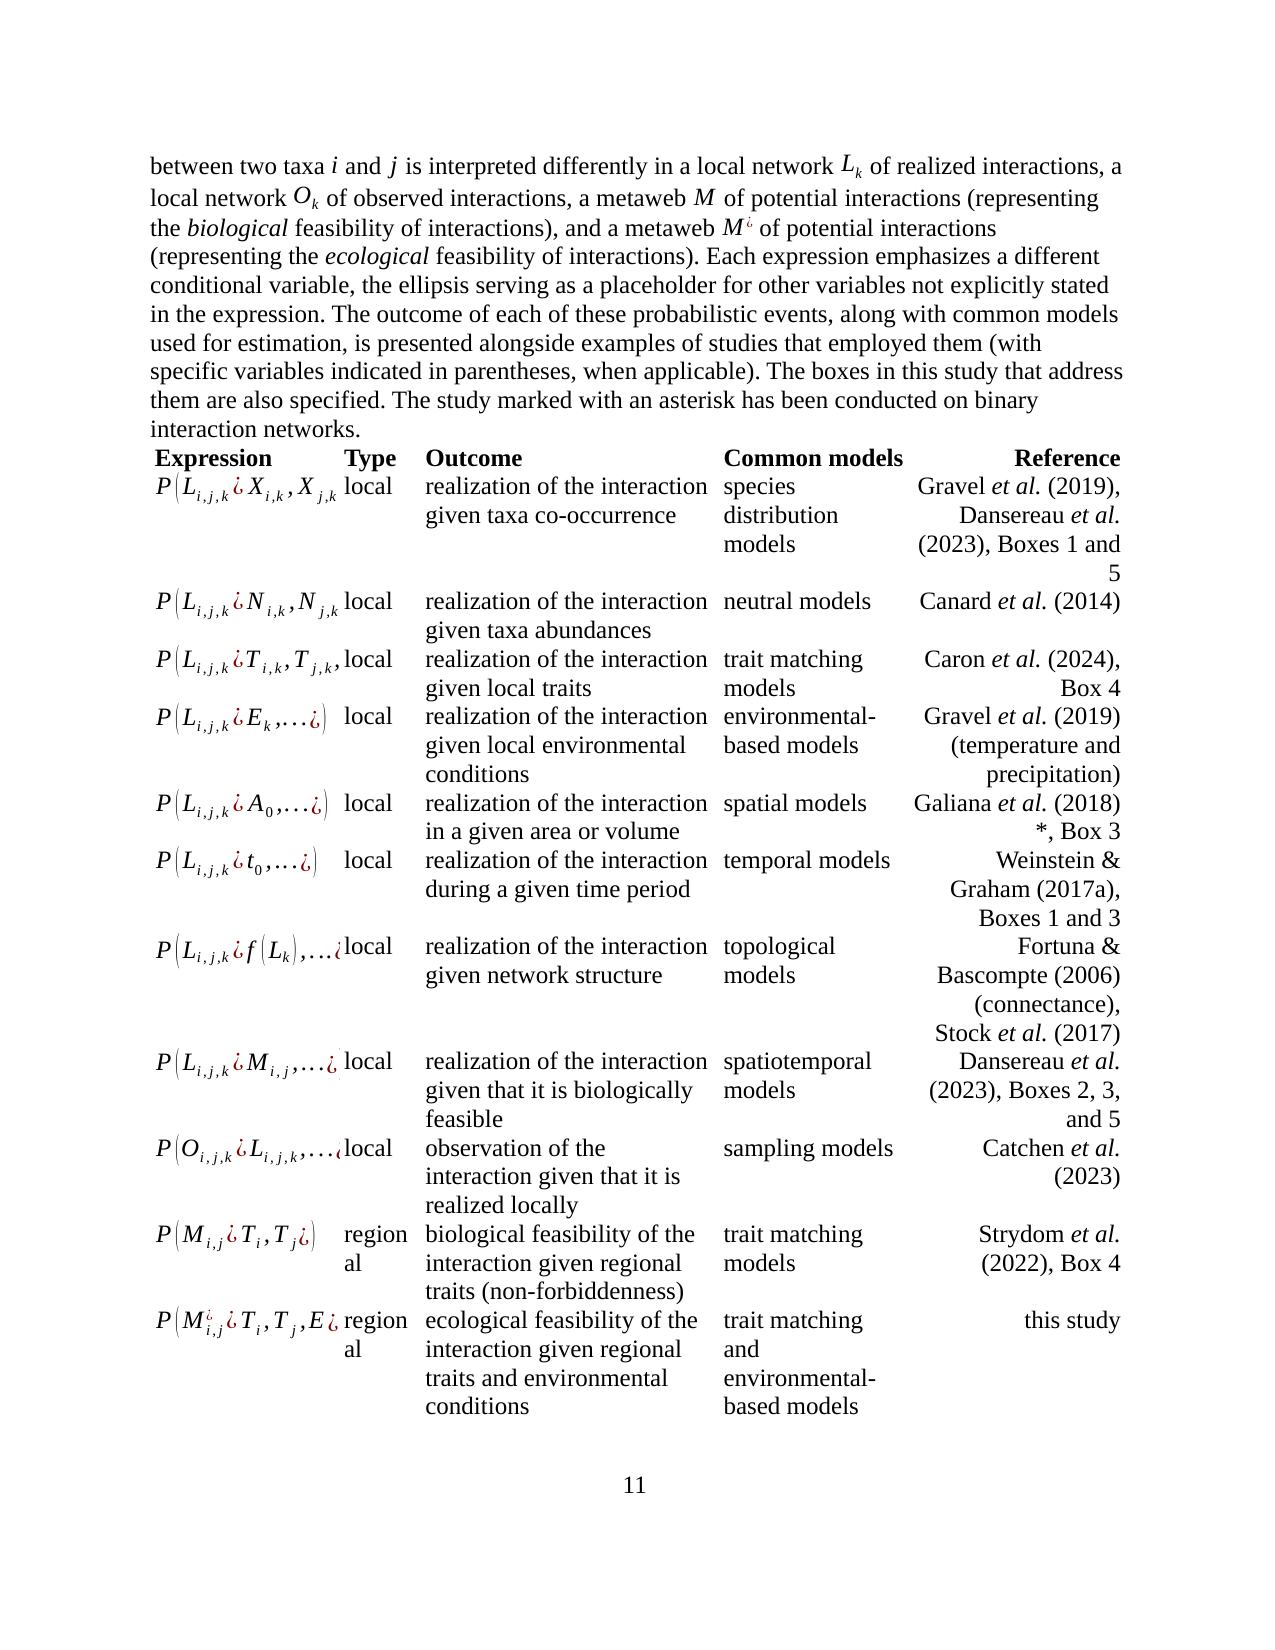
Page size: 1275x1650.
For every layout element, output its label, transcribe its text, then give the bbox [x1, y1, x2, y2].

table_cell local [340, 1046, 421, 1133]
table_cell local [340, 586, 421, 644]
table_cell Gravel et al. (2019) (temperature and precipitation) [908, 701, 1125, 788]
table_cell Gravel et al. (2019), Dansereau et al. (2023), Boxes 1 and 5 [908, 471, 1125, 586]
table_cell local [340, 788, 421, 845]
table_cell local [340, 701, 421, 788]
table_cell trait matching models [719, 1219, 908, 1305]
table_cell observation of the interaction given that it is realized locally [421, 1133, 719, 1219]
table_cell [150, 788, 339, 845]
table_cell Caron et al. (2024), Box 4 [908, 644, 1125, 701]
table_cell temporal models [719, 845, 908, 931]
table_cell realization of the interaction in a given area or volume [421, 788, 719, 845]
table_cell Fortuna & Bascompte (2006) (connectance), Stock et al. (2017) [908, 931, 1125, 1046]
table_cell trait matching models [719, 644, 908, 701]
table_cell this study [908, 1305, 1125, 1420]
table_cell [150, 1219, 339, 1305]
table_cell Strydom et al. (2022), Box 4 [908, 1219, 1125, 1305]
table_cell neutral models [719, 586, 908, 644]
table_cell environmental-based models [719, 701, 908, 788]
table_cell [150, 701, 339, 788]
table_cell [150, 644, 339, 701]
table_cell regional [340, 1219, 421, 1305]
text between two taxa and is interpreted differently in a local network of realized interactions, a local network of observed interactions, a metaweb of potential interactions (representing the biological feasibility of interactions), and a metaweb of potential interactions (representing the ecological feasibility of interactions). Each expression emphasizes a different conditional variable, the ellipsis serving as a placeholder for other variables not explicitly stated in the expression. The outcome of each of these probabilistic events, along with common models used for estimation, is presented alongside examples of studies that employed them (with specific variables indicated in parentheses, when applicable). The boxes in this study that address them are also specified. The study marked with an asterisk has been conducted on binary interaction networks. [150, 150, 1125, 443]
table_cell Catchen et al. (2023) [908, 1133, 1125, 1219]
table_cell local [340, 644, 421, 701]
table_cell sampling models [719, 1133, 908, 1219]
table_cell spatial models [719, 788, 908, 845]
table_header Common models [719, 443, 908, 471]
table_cell Dansereau et al. (2023), Boxes 2, 3, and 5 [908, 1046, 1125, 1133]
table_cell Weinstein & Graham (2017a), Boxes 1 and 3 [908, 845, 1125, 931]
table_cell realization of the interaction given local traits [421, 644, 719, 701]
table_cell local [340, 1133, 421, 1219]
table_cell topological models [719, 931, 908, 1046]
table_cell realization of the interaction given that it is biologically feasible [421, 1046, 719, 1133]
table_cell realization of the interaction during a given time period [421, 845, 719, 931]
table_cell realization of the interaction given taxa abundances [421, 586, 719, 644]
table_cell realization of the interaction given local environmental conditions [421, 701, 719, 788]
table_cell local [340, 931, 421, 1046]
table_cell ecological feasibility of the interaction given regional traits and environmental conditions [421, 1305, 719, 1420]
table_header Expression [150, 443, 339, 471]
table_cell local [340, 845, 421, 931]
table_cell Galiana et al. (2018) *, Box 3 [908, 788, 1125, 845]
table_cell [150, 931, 339, 1046]
table_header Reference [908, 443, 1125, 471]
table_cell realization of the interaction given network structure [421, 931, 719, 1046]
table_cell Canard et al. (2014) [908, 586, 1125, 644]
table_cell realization of the interaction given taxa co-occurrence [421, 471, 719, 586]
table_cell regional [340, 1305, 421, 1420]
table_cell [150, 845, 339, 931]
table_header Type [340, 443, 421, 471]
table_cell local [340, 471, 421, 586]
table_cell trait matching and environmental-based models [719, 1305, 908, 1420]
table_header Outcome [421, 443, 719, 471]
table_cell species distribution models [719, 471, 908, 586]
table_cell [150, 586, 339, 644]
table_cell biological feasibility of the interaction given regional traits (non-forbiddenness) [421, 1219, 719, 1305]
table_cell [150, 471, 339, 586]
table_cell [150, 1133, 339, 1219]
table_cell [150, 1305, 339, 1420]
table_cell spatiotemporal models [719, 1046, 908, 1133]
table_cell [150, 1046, 339, 1133]
